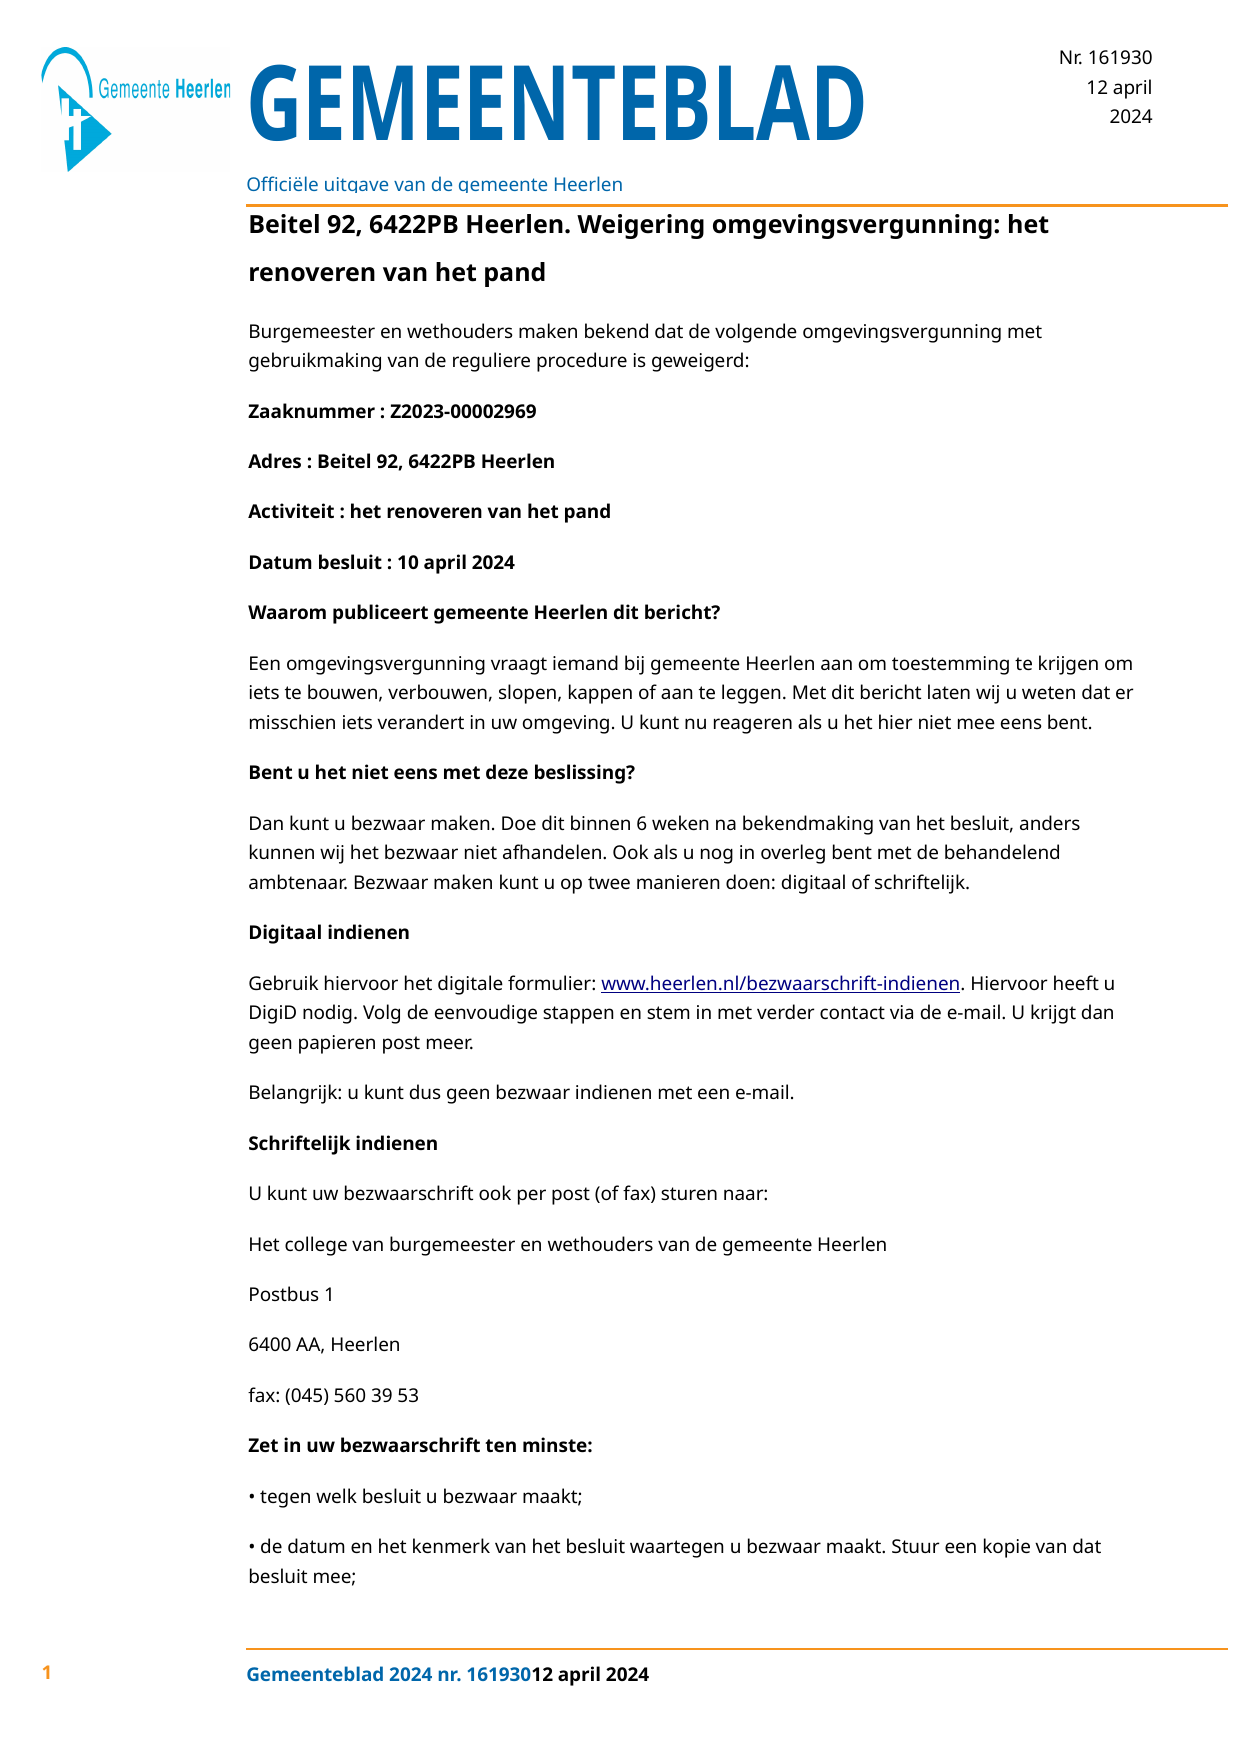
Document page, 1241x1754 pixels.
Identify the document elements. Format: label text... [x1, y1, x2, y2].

picture [41, 47, 59, 70]
text • tegen welk besluit u bezwaar maakt; [248, 1483, 1152, 1509]
text Dan kunt u bezwaar maken. Doe dit binnen 6 weken na bekendmaking van het besluit, anders kunnen wij het bezwaar niet afhandelen. Ook als u nog in overleg bent met de behandelend ambtenaar. Bezwaar maken kunt u op twee manieren doen: digitaal of schriftelijk. [248, 810, 1152, 895]
text Zaaknummer : Z2023-00002969 [248, 398, 1152, 424]
text Bent u het niet eens met deze beslissing? [248, 759, 1152, 785]
text Digitaal indienen [248, 919, 1152, 945]
text 6400 AA, Heerlen [248, 1332, 1152, 1357]
text Schriftelijk indienen [248, 1130, 1152, 1156]
text Activiteit : het renoveren van het pand [248, 499, 1152, 524]
text Postbus 1 [248, 1281, 1152, 1307]
text Burgemeester en wethouders maken bekend dat de volgende omgevingsvergunning met gebruikmaking van de reguliere procedure is geweigerd: [248, 318, 1152, 373]
text Een omgevingsvergunning vraagt iemand bij gemeente Heerlen aan om toestemming te krijgen om iets te bouwen, verbouwen, slopen, kappen of aan te leggen. Met dit bericht laten wij u weten dat er misschien iets verandert in uw omgeving. U kunt nu reageren als u het hier niet mee eens bent. [248, 650, 1152, 735]
text Gebruik hiervoor het digitale formulier: www.heerlen.nl/bezwaarschrift-indienen. Hiervoor heeft u DigiD nodig. Volg de eenvoudige stappen en stem in met verder contact via de e-mail. U krijgt dan geen papieren post meer. [248, 970, 1152, 1055]
text U kunt uw bezwaarschrift ook per post (of fax) sturen naar: [248, 1180, 1152, 1206]
text Zet in uw bezwaarschrift ten minste: [248, 1432, 1152, 1458]
text Het college van burgemeester en wethouders van de gemeente Heerlen [248, 1231, 1152, 1257]
text fax: (045) 560 39 53 [248, 1382, 1152, 1408]
text Beitel 92, 6422PB Heerlen. Weigering omgevingsvergunning: het renoveren van het pand [248, 207, 1152, 288]
text Belangrijk: u kunt dus geen bezwaar indienen met een e-mail. [248, 1079, 1152, 1105]
text Datum besluit : 10 april 2024 [248, 549, 1152, 575]
text Adres : Beitel 92, 6422PB Heerlen [248, 448, 1152, 474]
picture [41, 47, 231, 172]
text Waarom publiceert gemeente Heerlen dit bericht? [248, 599, 1152, 625]
text • de datum en het kenmerk van het besluit waartegen u bezwaar maakt. Stuur een kopie van dat besluit mee; [248, 1533, 1152, 1589]
